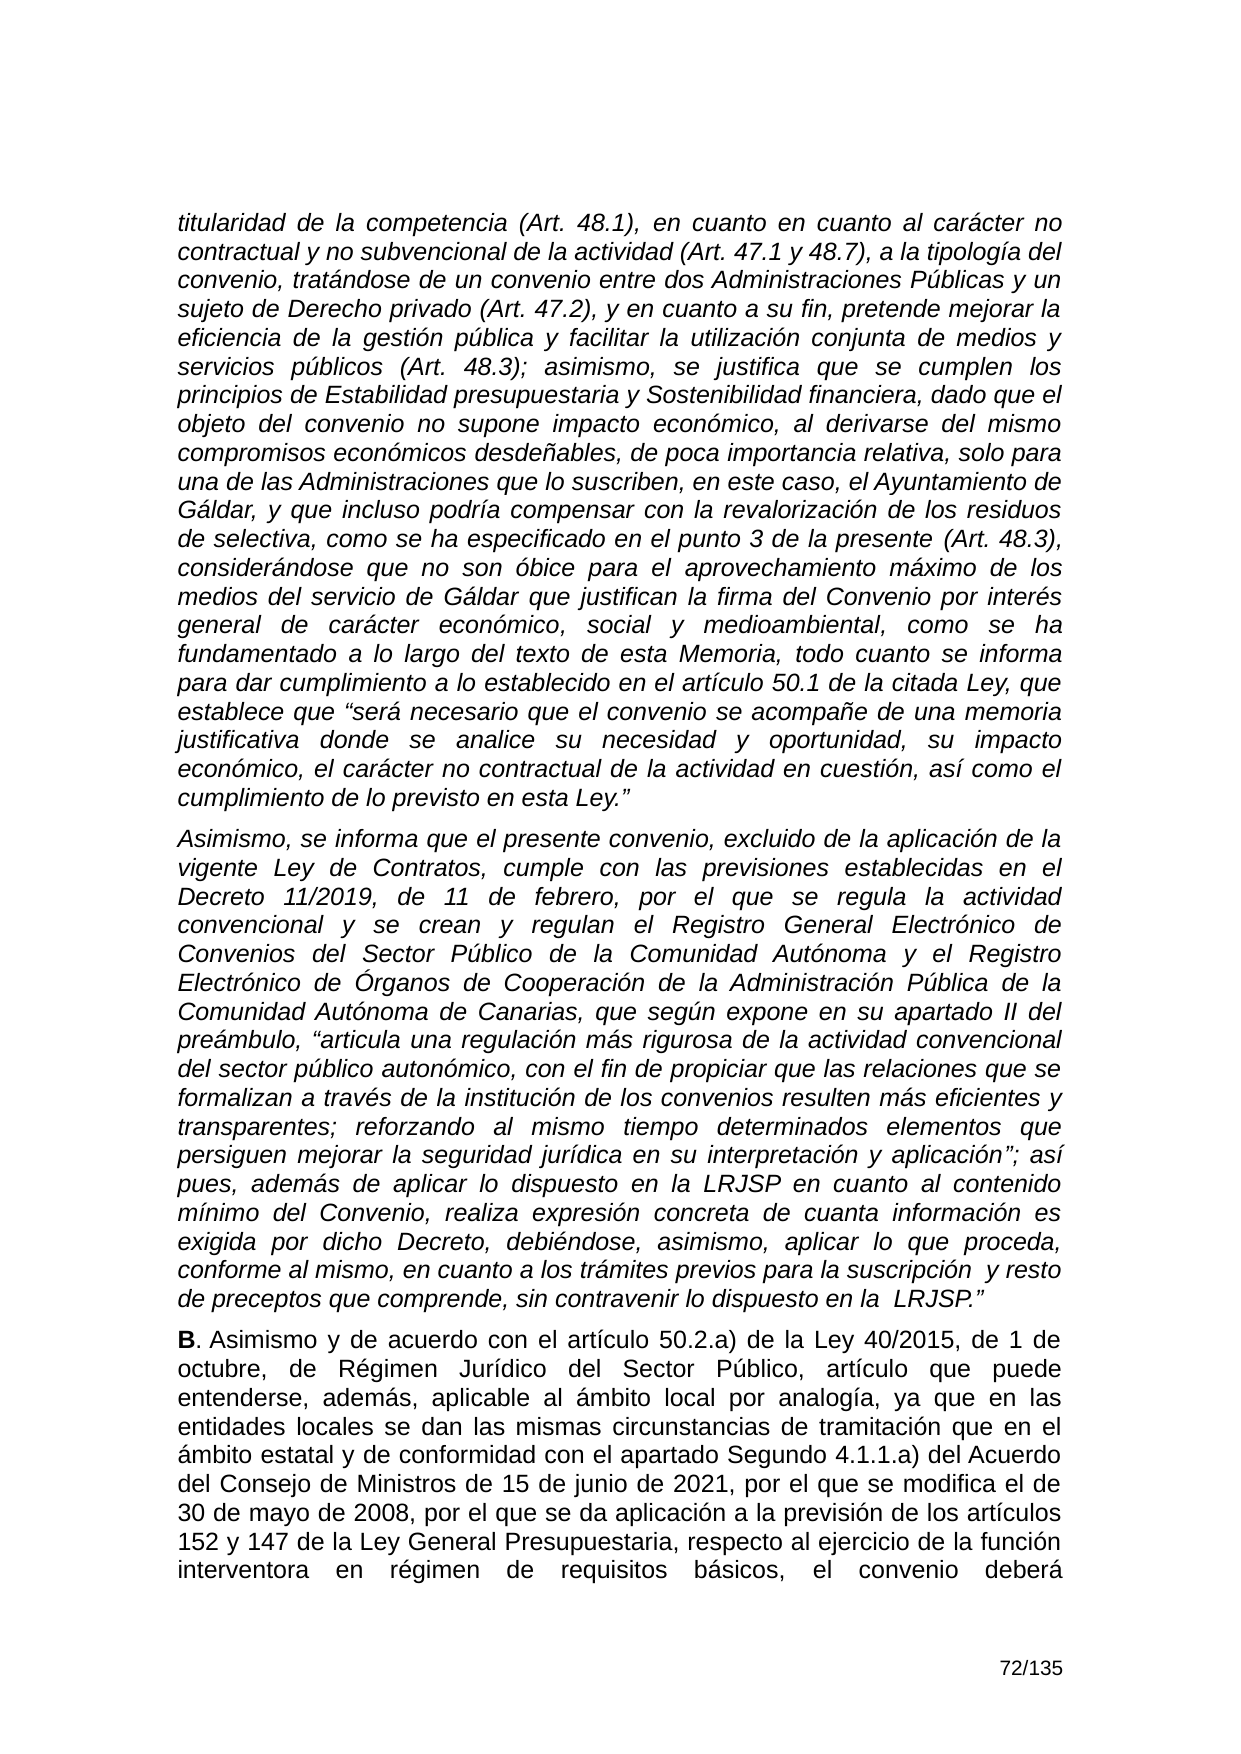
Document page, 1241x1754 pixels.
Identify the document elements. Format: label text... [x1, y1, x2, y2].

text titularidad de la competencia (Art. 48.1), en cuanto en cuanto al carácter no contractual y no subvencional de la actividad (Art. 47.1 y 48.7), a la tipología del convenio, tratándose de un convenio entre dos Administraciones Públicas y un sujeto de Derecho privado (Art. 47.2), y en cuanto a su fin, pretende mejorar la eficiencia de la gestión pública y facilitar la utilización conjunta de medios y servicios públicos (Art. 48.3); asimismo, se justifica que se cumplen los principios de Estabilidad presupuestaria y Sostenibilidad financiera, dado que el objeto del convenio no supone impacto económico, al derivarse del mismo compromisos económicos desdeñables, de poca importancia relativa, solo para una de las Administraciones que lo suscriben, en este caso, el Ayuntamiento de Gáldar, y que incluso podría compensar con la revalorización de los residuos de selectiva, como se ha especificado en el punto 3 de la presente (Art. 48.3), considerándose que no son óbice para el aprovechamiento máximo de los medios del servicio de Gáldar que justifican la firma del Convenio por interés general de carácter económico, social y medioambiental, como se ha fundamentado a lo largo del texto de esta Memoria, todo cuanto se informa para dar cumplimiento a lo establecido en el artículo 50.1 de la citada Ley, que establece que “será necesario que el convenio se acompañe de una memoria justificativa donde se analice su necesidad y oportunidad, su impacto económico, el carácter no contractual de la actividad en cuestión, así como el cumplimiento de lo previsto en esta Ley.” [177, 208, 1063, 812]
text Asimismo, se informa que el presente convenio, excluido de la aplicación de la vigente Ley de Contratos, cumple con las previsiones establecidas en el Decreto 11/2019, de 11 de febrero, por el que se regula la actividad convencional y se crean y regulan el Registro General Electrónico de Convenios del Sector Público de la Comunidad Autónoma y el Registro Electrónico de Órganos de Cooperación de la Administración Pública de la Comunidad Autónoma de Canarias, que según expone en su apartado II del preámbulo, “articula una regulación más rigurosa de la actividad convencional del sector público autonómico, con el fin de propiciar que las relaciones que se formalizan a través de la institución de los convenios resulten más eficientes y transparentes; reforzando al mismo tiempo determinados elementos que persiguen mejorar la seguridad jurídica en su interpretación y aplicación”; así pues, además de aplicar lo dispuesto en la LRJSP en cuanto al contenido mínimo del Convenio, realiza expresión concreta de cuanta información es exigida por dicho Decreto, debiéndose, asimismo, aplicar lo que proceda, conforme al mismo, en cuanto a los trámites previos para la suscripción y resto de preceptos que comprende, sin contravenir lo dispuesto en la LRJSP.” [177, 824, 1063, 1313]
text B. Asimismo y de acuerdo con el artículo 50.2.a) de la Ley 40/2015, de 1 de octubre, de Régimen Jurídico del Sector Público, artículo que puede entenderse, además, aplicable al ámbito local por analogía, ya que en las entidades locales se dan las mismas circunstancias de tramitación que en el ámbito estatal y de conformidad con el apartado Segundo 4.1.1.a) del Acuerdo del Consejo de Ministros de 15 de junio de 2021, por el que se modifica el de 30 de mayo de 2008, por el que se da aplicación a la previsión de los artículos 152 y 147 de la Ley General Presupuestaria, respecto al ejercicio de la función interventora en régimen de requisitos básicos, el convenio deberá [177, 1325, 1063, 1584]
